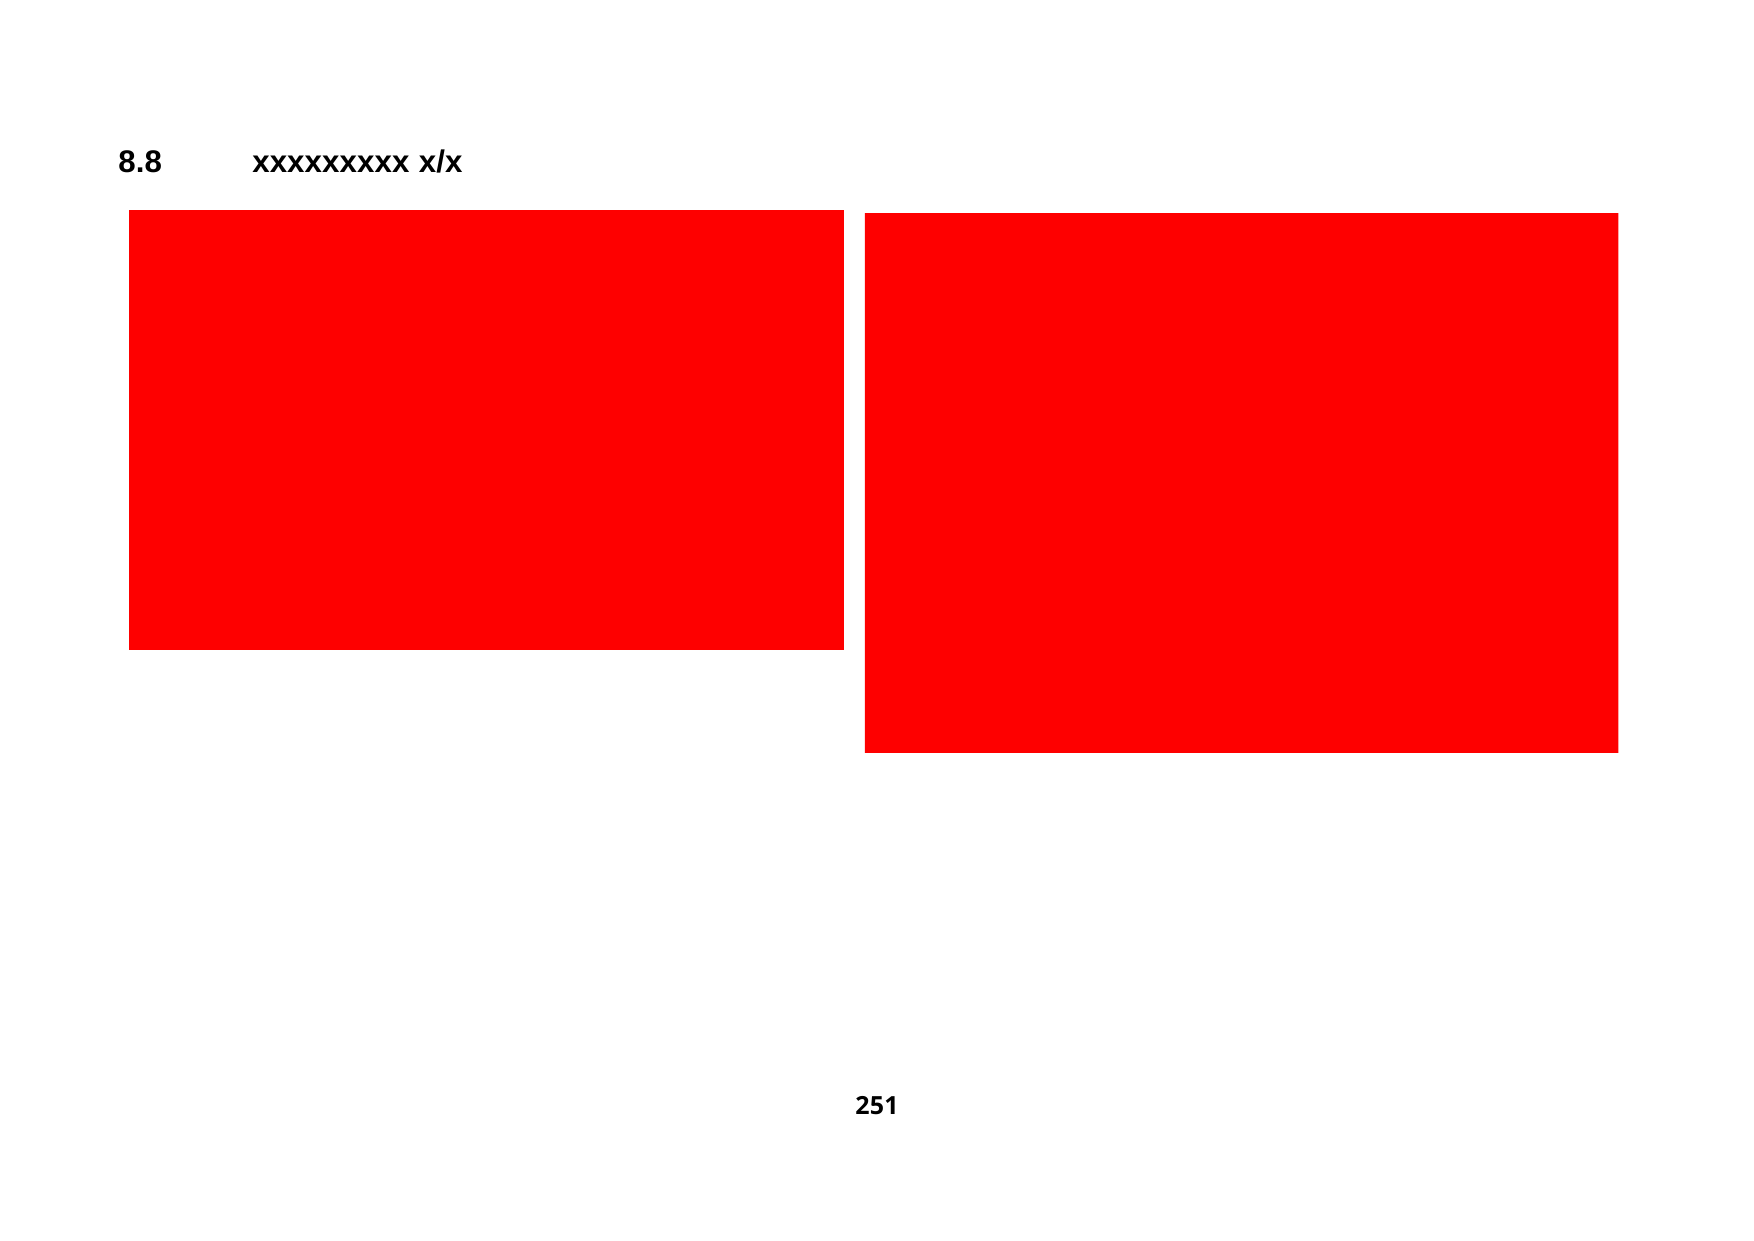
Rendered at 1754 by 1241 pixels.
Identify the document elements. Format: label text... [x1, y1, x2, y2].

picture [864, 213, 1619, 753]
picture [129, 210, 844, 650]
subtitle xxxxxxxxx x/x [118, 143, 1636, 179]
